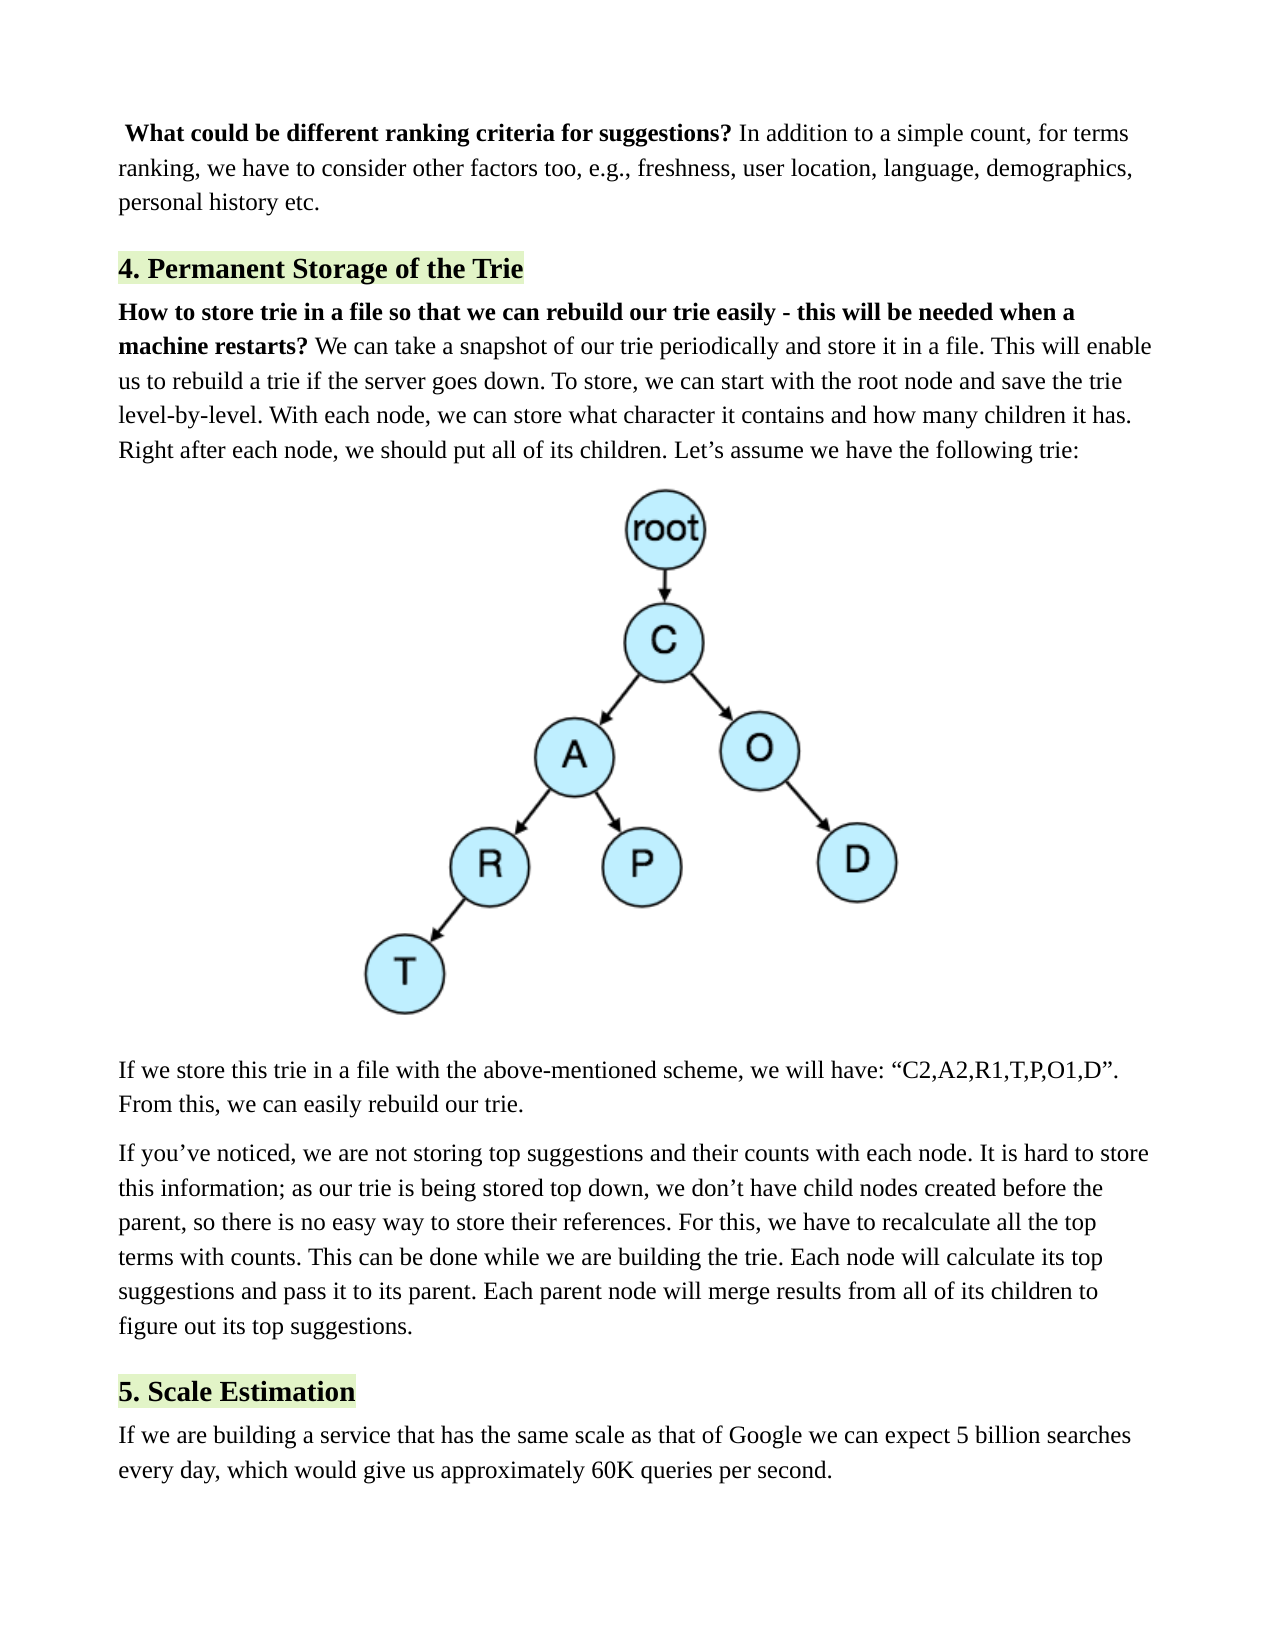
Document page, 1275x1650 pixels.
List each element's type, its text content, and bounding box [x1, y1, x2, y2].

subtitle 5. Scale Estimation [118, 1374, 1157, 1408]
text What could be different ranking criteria for suggestions? In addition to a simple count, for terms ranking, we have to consider other factors too, e.g., freshness, user location, language, demographics, personal history etc. [118, 118, 1157, 216]
picture [165, 483, 1104, 1029]
text If we store this trie in a file with the above-mentioned scheme, we will have: “C2,A2,R1,T,P,O1,D”. From this, we can easily rebuild our trie. [118, 1055, 1157, 1118]
text If we are building a service that has the same scale as that of Google we can expect 5 billion searches every day, which would give us approximately 60K queries per second. [118, 1420, 1157, 1484]
subtitle 4. Permanent Storage of the Trie [118, 251, 1157, 284]
text If you’ve noticed, we are not storing top suggestions and their counts with each node. It is hard to store this information; as our trie is being stored top down, we don’t have child nodes created before the parent, so there is no easy way to store their references. For this, we have to recalculate all the top terms with counts. This can be done while we are building the trie. Each node will calculate its top suggestions and pass it to its parent. Each parent node will merge results from all of its children to figure out its top suggestions. [118, 1138, 1157, 1339]
text How to store trie in a file so that we can rebuild our trie easily - this will be needed when a machine restarts? We can take a snapshot of our trie periodically and store it in a file. This will enable us to rebuild a trie if the server goes down. To store, we can start with the root node and save the trie level-by-level. With each node, we can store what character it contains and how many children it has. Right after each node, we should put all of its children. Let’s assume we have the following trie: [118, 297, 1157, 463]
